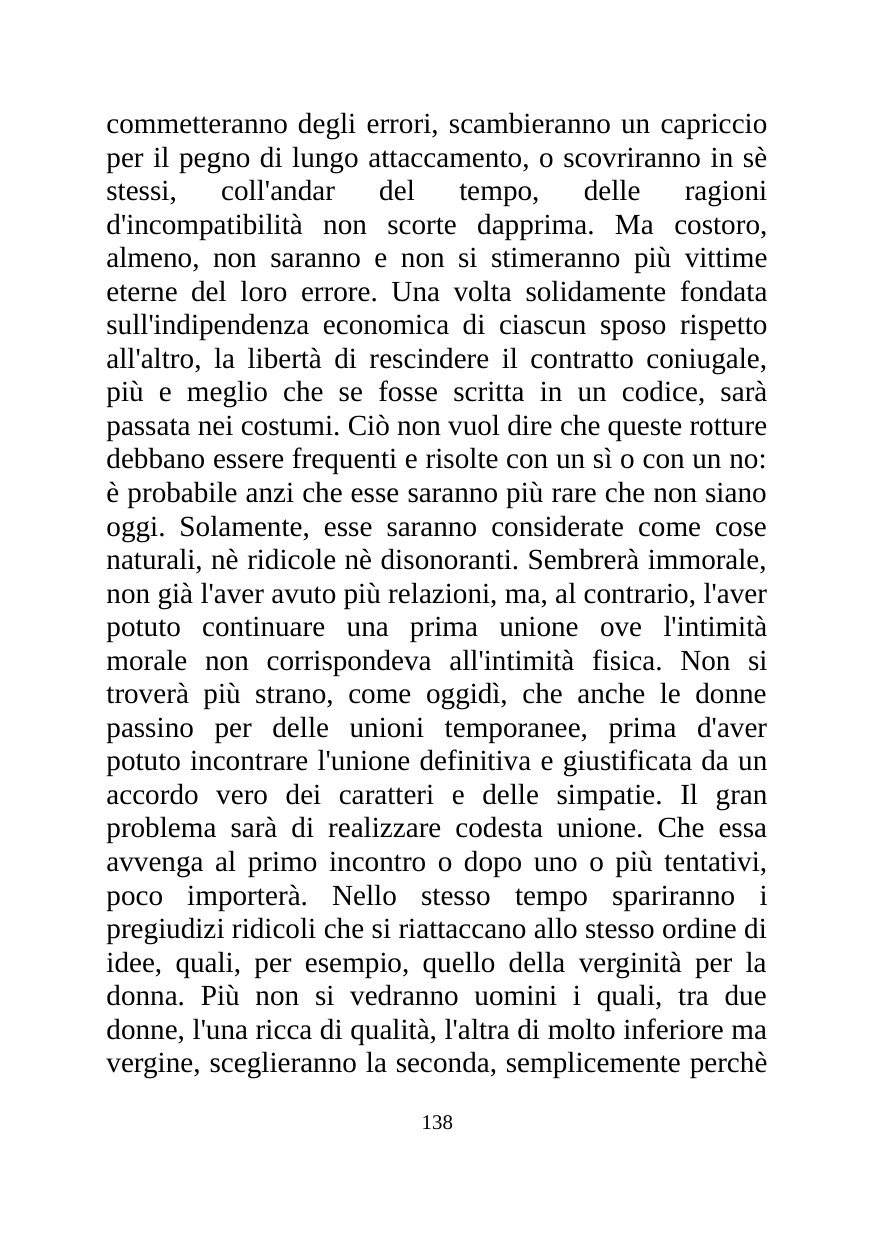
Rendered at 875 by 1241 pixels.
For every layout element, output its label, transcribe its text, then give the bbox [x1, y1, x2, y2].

text commetteranno degli errori, scambieranno un capriccio per il pegno di lungo attaccamento, o scovriranno in sè stessi, coll'andar del tempo, delle ragioni d'incompatibilità non scorte dapprima. Ma costoro, almeno, non saranno e non si stimeranno più vittime eterne del loro errore. Una volta solidamente fondata sull'indipendenza economica di ciascun sposo rispetto all'altro, la libertà di rescindere il contratto coniugale, più e meglio che se fosse scritta in un codice, sarà passata nei costumi. Ciò non vuol dire che queste rotture debbano essere frequenti e risolte con un sì o con un no: è probabile anzi che esse saranno più rare che non siano oggi. Solamente, esse saranno considerate come cose naturali, nè ridicole nè disonoranti. Sembrerà immorale, non già l'aver avuto più relazioni, ma, al contrario, l'aver potuto continuare una prima unione ove l'intimità morale non corrispondeva all'intimità fisica. Non si troverà più strano, come oggidì, che anche le donne passino per delle unioni temporanee, prima d'aver potuto incontrare l'unione definitiva e giustificata da un accordo vero dei caratteri e delle simpatie. Il gran problema sarà di realizzare codesta unione. Che essa avvenga al primo incontro o dopo uno o più tentativi, poco importerà. Nello stesso tempo spariranno i pregiudizi ridicoli che si riattaccano allo stesso ordine di idee, quali, per esempio, quello della verginità per la donna. Più non si vedranno uomini i quali, tra due donne, l'una ricca di qualità, l'altra di molto inferiore ma vergine, sceglieranno la seconda, semplicemente perchè [106, 106, 768, 1079]
